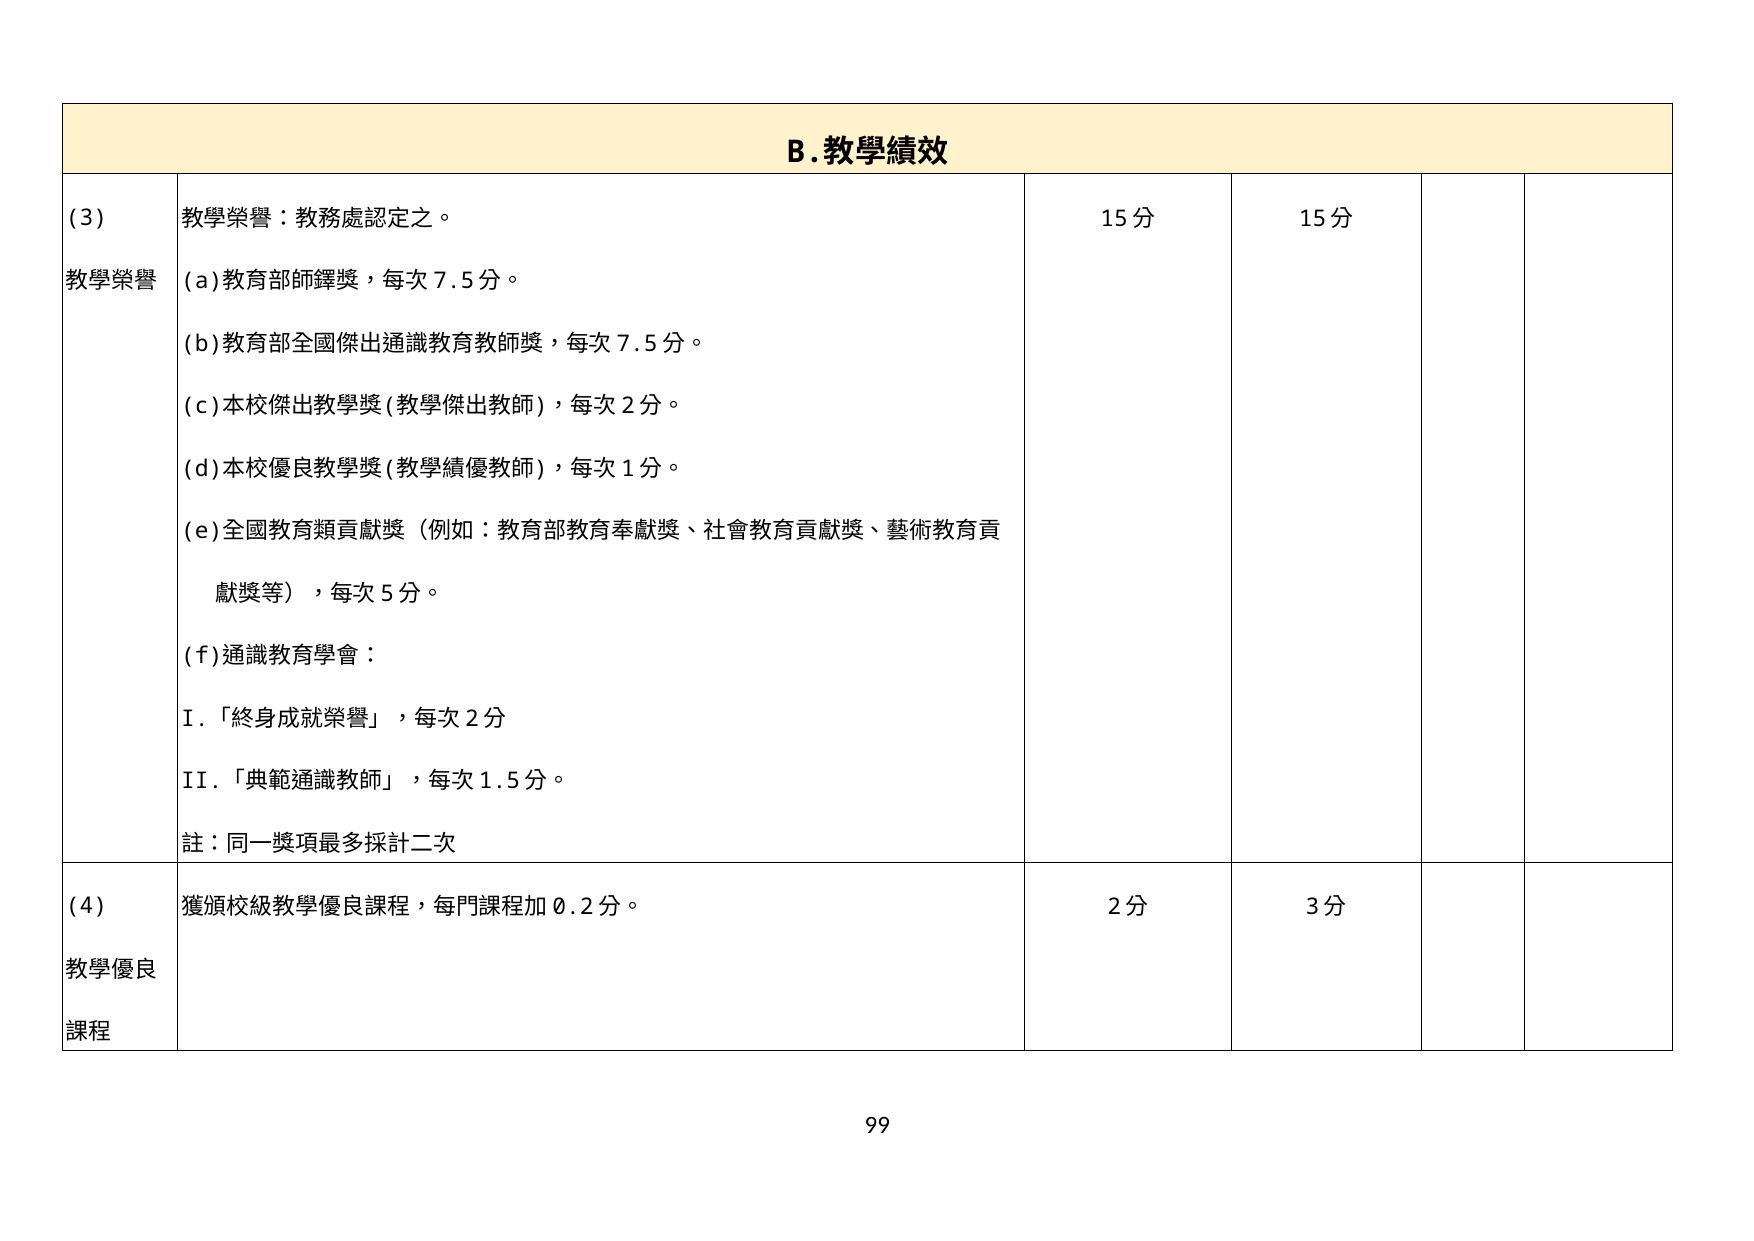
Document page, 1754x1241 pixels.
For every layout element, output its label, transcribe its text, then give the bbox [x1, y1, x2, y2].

table_cell (3) 教學榮譽 [63, 174, 177, 862]
table_cell 3分 [1232, 863, 1421, 1050]
table_cell 教學榮譽：教務處認定之。 (a)教育部師鐸獎，每次7.5分。 (b)教育部全國傑出通識教育教師獎，每次7.5分。 (c)本校傑出教學獎(教學傑出教師)，每次2分。 (d)本校優良教學獎(教學績優教師)，每次1分。 (e)全國教育類貢獻獎（例如：教育部教育奉獻獎、社會教育貢獻獎、藝術教育貢獻獎等），每次5分。 (f)通識教育學會： I.「終身成就榮譽」，每次2分 II.「典範通識教師」，每次1.5分。 註：同一獎項最多採計二次 [178, 174, 1024, 862]
table_cell [1525, 863, 1672, 1050]
table_cell 獲頒校級教學優良課程，每門課程加0.2分。 [178, 863, 1024, 1050]
table_header B.教學績效 [63, 104, 1672, 173]
table_cell [1422, 174, 1524, 862]
table_cell [1422, 863, 1524, 1050]
table_cell 15分 [1232, 174, 1421, 862]
table_cell 2分 [1025, 863, 1231, 1050]
table_cell [1525, 174, 1672, 862]
table_cell (4) 教學優良課程 [63, 863, 177, 1050]
table_cell 15分 [1025, 174, 1231, 862]
